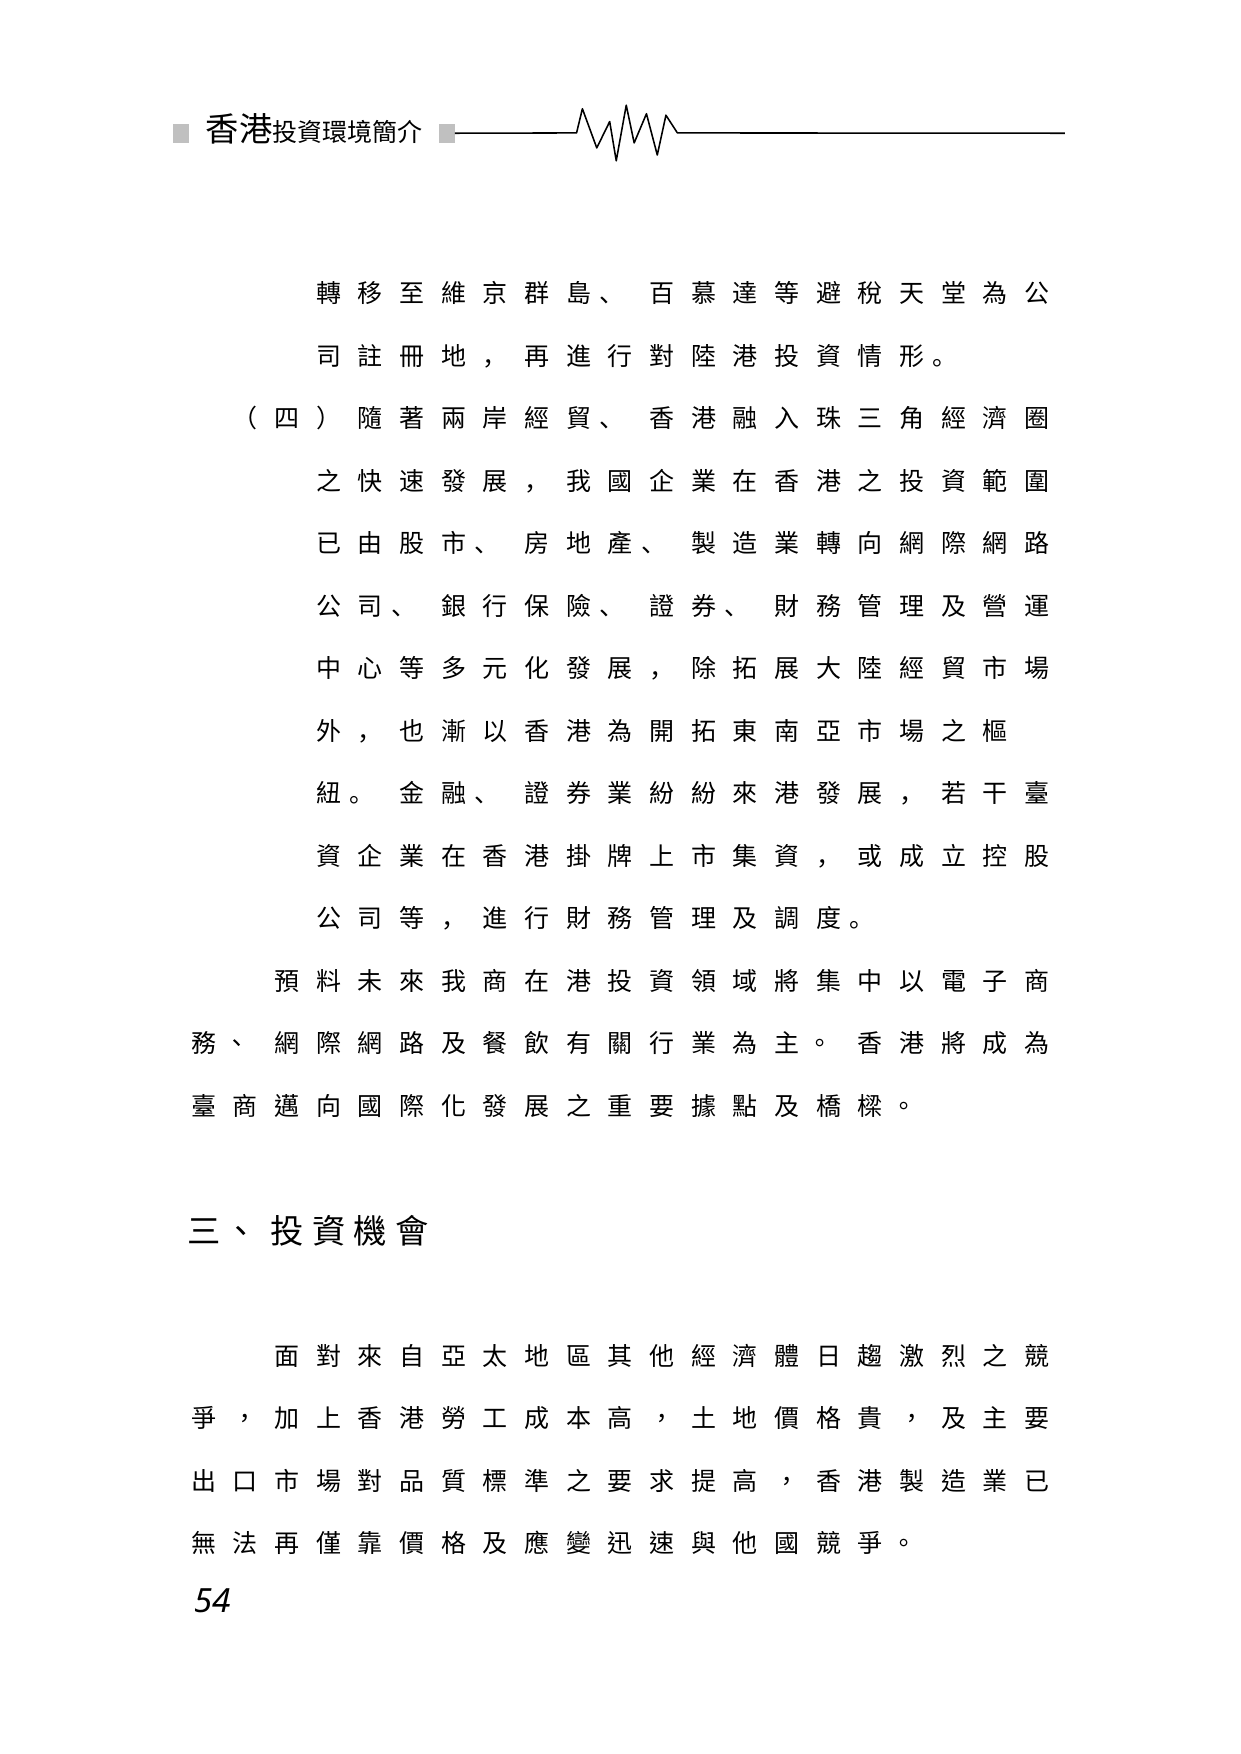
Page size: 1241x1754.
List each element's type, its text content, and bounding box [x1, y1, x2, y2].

text 轉移至維京群島、百慕達等避稅天堂為公司註冊地，再進行對陸港投資情形。 [207, 250, 1058, 375]
text 三、投資機會 [183, 1188, 1058, 1250]
text （四）隨著兩岸經貿、香港融入珠三角經濟圈之快速發展，我國企業在香港之投資範圍已由股市、房地產、製造業轉向網際網路公司、銀行保險、證券、財務管理及營運中心等多元化發展，除拓展大陸經貿市場外，也漸以香港為開拓東南亞市場之樞紐。金融、證券業紛紛來港發展，若干臺資企業在香港掛牌上市集資，或成立控股公司等，進行財務管理及調度。 [207, 375, 1058, 938]
text 預料未來我商在港投資領域將集中以電子商務、網際網路及餐飲有關行業為主。香港將成為臺商邁向國際化發展之重要據點及橋樑。 [183, 938, 1058, 1125]
text 面對來自亞太地區其他經濟體日趨激烈之競爭，加上香港勞工成本高，土地價格貴，及主要出口市場對品質標準之要求提高，香港製造業已無法再僅靠價格及應變迅速與他國競爭。 [183, 1313, 1058, 1563]
